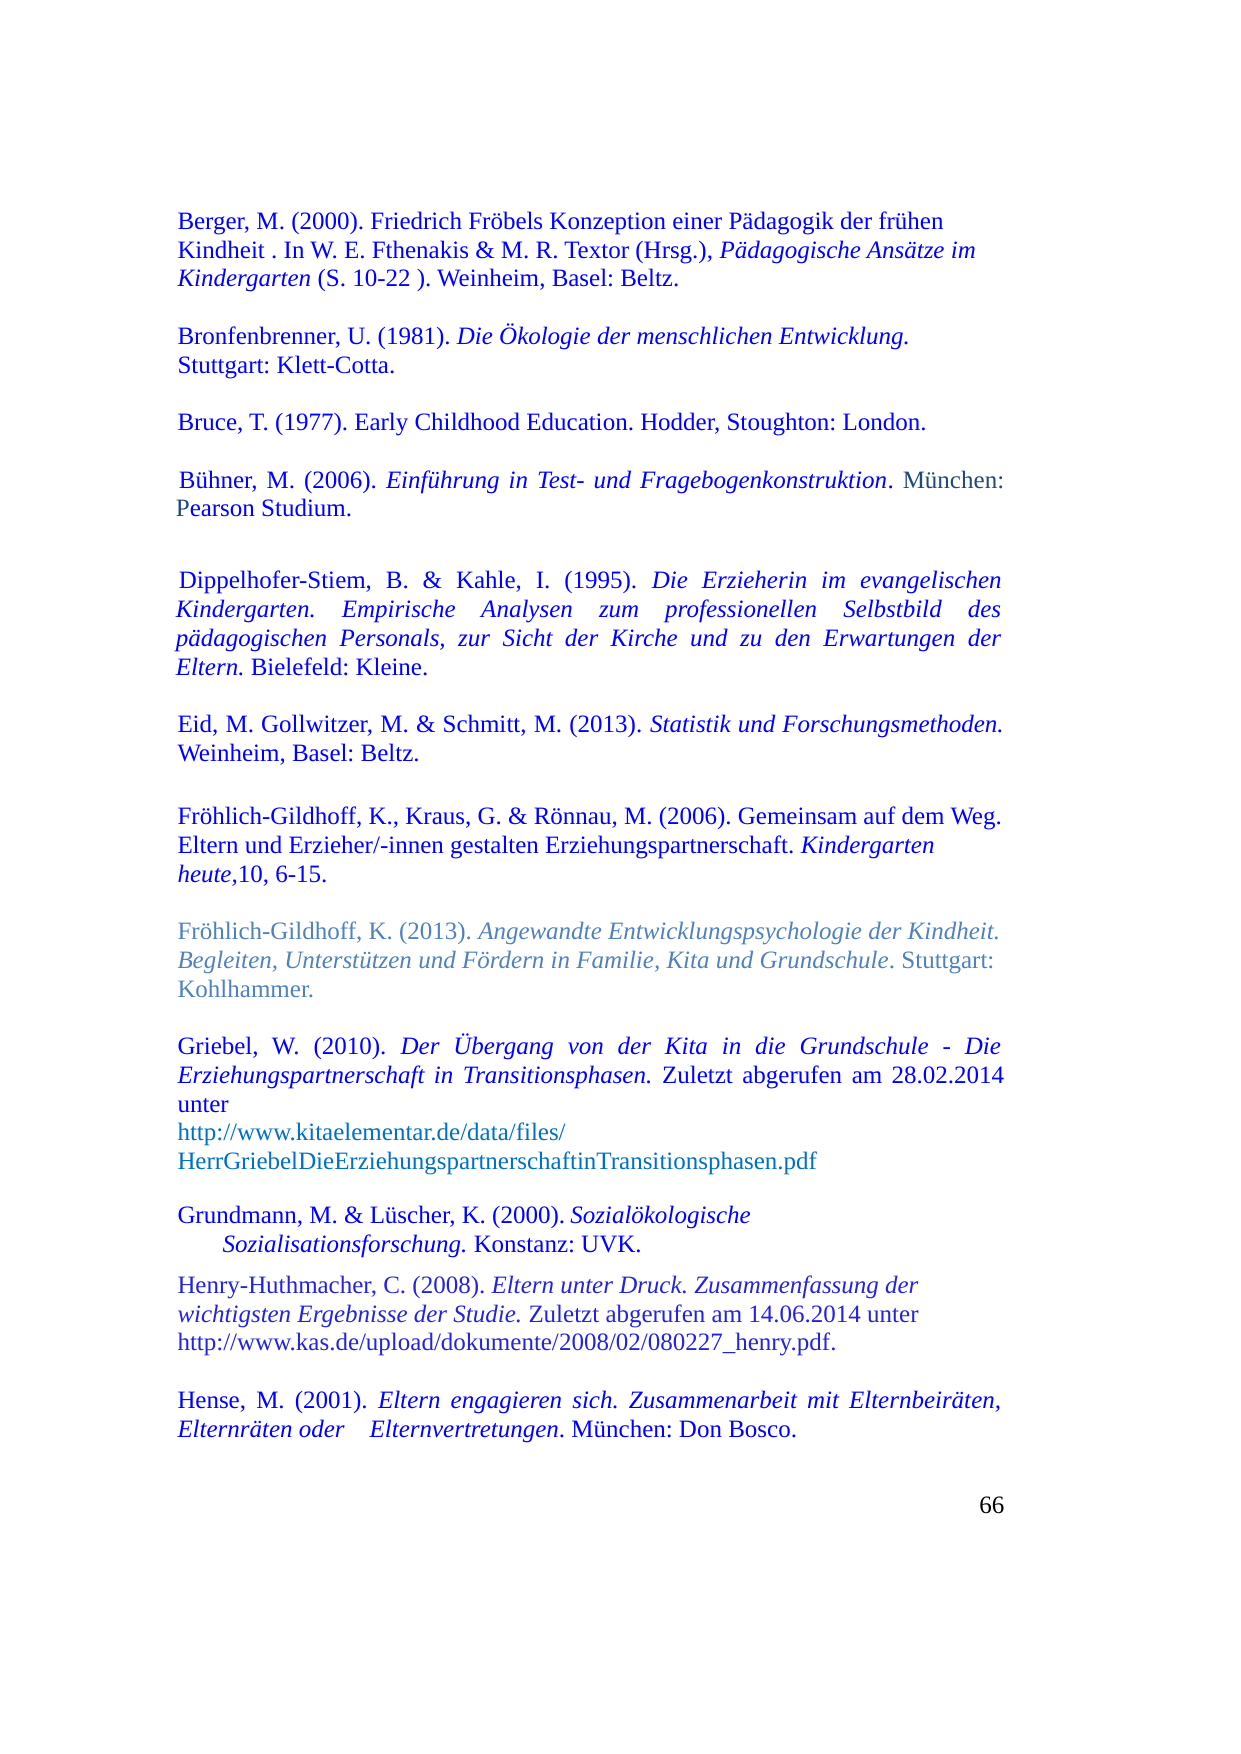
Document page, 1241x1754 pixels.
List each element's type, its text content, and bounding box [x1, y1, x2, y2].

text Eid, M. Gollwitzer, M. & Schmitt, M. (2013). Statistik und Forschungsmethoden. Weinheim, Basel: Beltz. [177, 709, 1004, 767]
text Bruce, T. (1977). Early Childhood Education. Hodder, Stoughton: London. [177, 407, 1004, 436]
subtitle Grundmann, M. & Lüscher, K. (2000). Sozialökologische Sozialisationsforschung. Konstanz: UVK. [177, 1200, 1004, 1257]
text Bühner, M. (2006). Einführung in Test- und Fragebogenkonstruktion. München: Pearson Studium. [176, 465, 1004, 522]
text Bronfenbrenner, U. (1981). Die Ökologie der menschlichen Entwicklung. Stuttgart: Klett-Cotta. [177, 321, 1004, 378]
text Henry-Huthmacher, C. (2008). Eltern unter Druck. Zusammenfassung der wichtigsten Ergebnisse der Studie. Zuletzt abgerufen am 14.06.2014 unter http://www.kas.de/upload/dokumente/2008/02/080227_henry.pdf. [177, 1270, 1004, 1356]
text Dippelhofer-Stiem, B. & Kahle, I. (1995). Die Erzieherin im evangelischen Kindergarten. Empirische Analysen zum professionellen Selbstbild des pädagogischen Personals, zur Sicht der Kirche und zu den Erwartungen der Eltern. Bielefeld: Kleine. [176, 565, 1004, 680]
text Fröhlich-Gildhoff, K., Kraus, G. & Rönnau, M. (2006). Gemeinsam auf dem Weg. Eltern und Erzieher/-innen gestalten Erziehungspartnerschaft. Kindergarten heute,10, 6-15. [177, 801, 1004, 887]
text Hense, M. (2001). Eltern engagieren sich. Zusammenarbeit mit Elternbeiräten, Elternräten oder Elternvertretungen. München: Don Bosco. [177, 1385, 1004, 1442]
text Fröhlich-Gildhoff, K. (2013). Angewandte Entwicklungspsychologie der Kindheit. Begleiten, Unterstützen und Fördern in Familie, Kita und Grundschule. Stuttgart: Kohlhammer. [177, 916, 1004, 1002]
text Griebel, W. (2010). Der Übergang von der Kita in die Grundschule - Die Erziehungspartnerschaft in Transitionsphasen. Zuletzt abgerufen am 28.02.2014 unter [177, 1031, 1004, 1117]
text Berger, M. (2000). Friedrich Fröbels Konzeption einer Pädagogik der frühen Kindheit . In W. E. Fthenakis & M. R. Textor (Hrsg.), Pädagogische Ansätze im Kindergarten (S. 10-22 ). Weinheim, Basel: Beltz. [177, 206, 1004, 292]
text http://www.kitaelementar.de/data/files/HerrGriebelDieErziehungspartnerschaftinTransitionsphasen.pdf [177, 1117, 1004, 1175]
